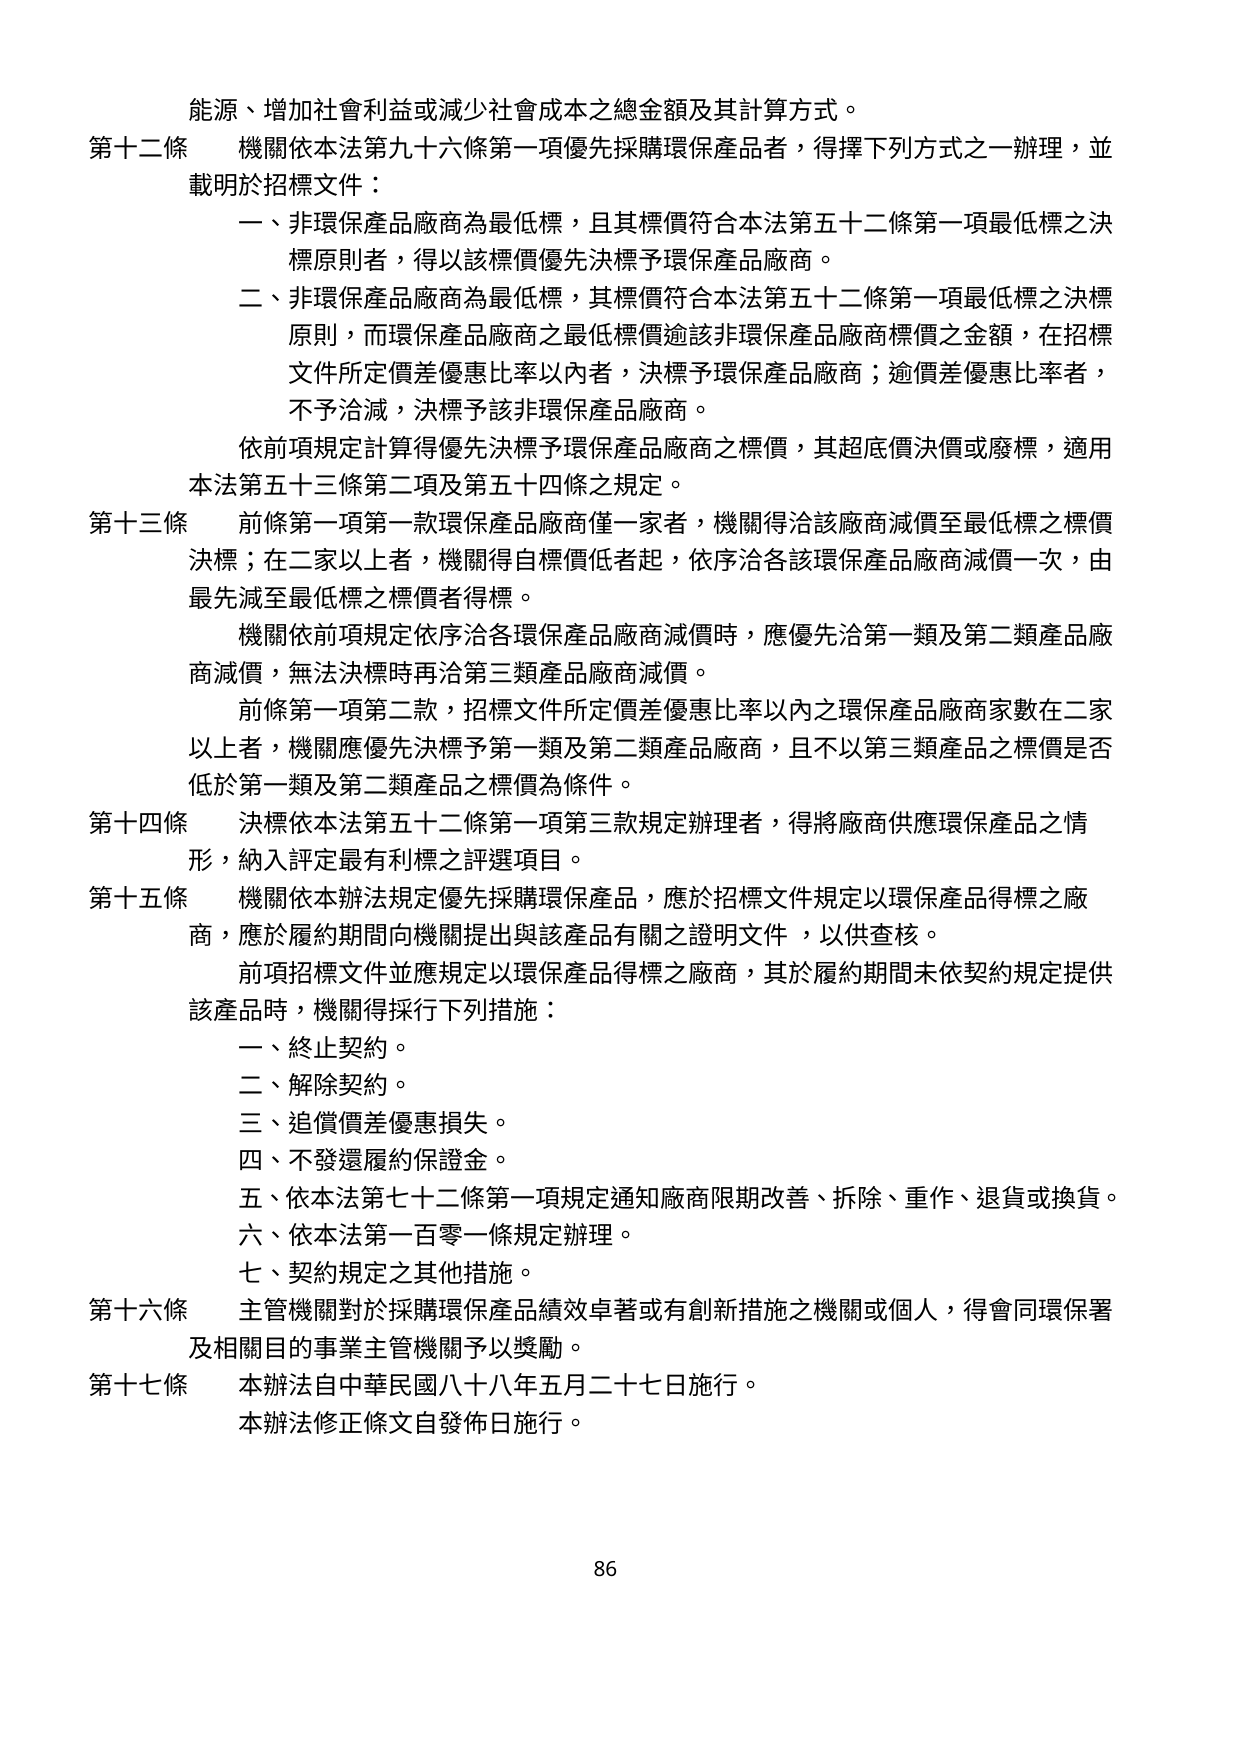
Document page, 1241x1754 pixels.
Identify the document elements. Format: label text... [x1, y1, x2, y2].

text 一、非環保產品廠商為最低標，且其標價符合本法第五十二條第一項最低標之決 [89, 203, 1122, 240]
text 六、依本法第一百零一條規定辦理。 [89, 1215, 1122, 1253]
text 機關依前項規定依序洽各環保產品廠商減價時，應優先洽第一類及第二類產品廠 [89, 615, 1122, 653]
text 第十二條 機關依本法第九十六條第一項優先採購環保產品者，得擇下列方式之一辦理，並 [89, 128, 1122, 165]
text 第十三條 前條第一項第一款環保產品廠商僅一家者，機關得洽該廠商減價至最低標之標價 [89, 503, 1122, 540]
text 依前項規定計算得優先決標予環保產品廠商之標價，其超底價決價或廢標，適用 [89, 428, 1122, 465]
text 文件所定價差優惠比率以內者，決標予環保產品廠商；逾價差優惠比率者， [89, 353, 1122, 390]
text 標原則者，得以該標價優先決標予環保產品廠商。 [89, 240, 1122, 278]
text 第十四條 決標依本法第五十二條第一項第三款規定辦理者，得將廠商供應環保產品之情 [89, 803, 1122, 840]
text 二、解除契約。 [89, 1065, 1122, 1103]
text 低於第一類及第二類產品之標價為條件。 [89, 765, 1122, 803]
text 最先減至最低標之標價者得標。 [89, 578, 1122, 615]
text 本法第五十三條第二項及第五十四條之規定。 [89, 465, 1122, 503]
text 本辦法修正條文自發佈日施行。 [89, 1403, 1122, 1440]
text 第十五條 機關依本辦法規定優先採購環保產品，應於招標文件規定以環保產品得標之廠 [89, 878, 1122, 915]
text 第十七條 本辦法自中華民國八十八年五月二十七日施行。 [89, 1365, 1122, 1403]
text 決標；在二家以上者，機關得自標價低者起，依序洽各該環保產品廠商減價一次，由 [89, 540, 1122, 578]
text 以上者，機關應優先決標予第一類及第二類產品廠商，且不以第三類產品之標價是否 [89, 728, 1122, 765]
text 商，應於履約期間向機關提出與該產品有關之證明文件 ，以供查核。 [89, 915, 1122, 953]
text 不予洽減，決標予該非環保產品廠商。 [89, 390, 1122, 428]
text 原則，而環保產品廠商之最低標價逾該非環保產品廠商標價之金額，在招標 [89, 315, 1122, 353]
text 商減價，無法決標時再洽第三類產品廠商減價。 [89, 653, 1122, 690]
text 該產品時，機關得採行下列措施： [89, 990, 1122, 1028]
text 前條第一項第二款，招標文件所定價差優惠比率以內之環保產品廠商家數在二家 [89, 690, 1122, 728]
text 前項招標文件並應規定以環保產品得標之廠商，其於履約期間未依契約規定提供 [89, 953, 1122, 990]
text 二、非環保產品廠商為最低標，其標價符合本法第五十二條第一項最低標之決標 [89, 278, 1122, 315]
text 載明於招標文件： [89, 165, 1122, 203]
text 一、終止契約。 [89, 1028, 1122, 1065]
text 及相關目的事業主管機關予以獎勵。 [89, 1328, 1122, 1365]
text 七、契約規定之其他措施。 [89, 1253, 1122, 1290]
text 能源、增加社會利益或減少社會成本之總金額及其計算方式。 [89, 90, 1122, 128]
text 五、依本法第七十二條第一項規定通知廠商限期改善、拆除、重作、退貨或換貨。 [89, 1178, 1122, 1215]
text 三、追償價差優惠損失。 [89, 1103, 1122, 1140]
text 形，納入評定最有利標之評選項目。 [89, 840, 1122, 878]
text 第十六條 主管機關對於採購環保產品績效卓著或有創新措施之機關或個人，得會同環保署 [89, 1290, 1122, 1328]
text 四、不發還履約保證金。 [89, 1140, 1122, 1178]
